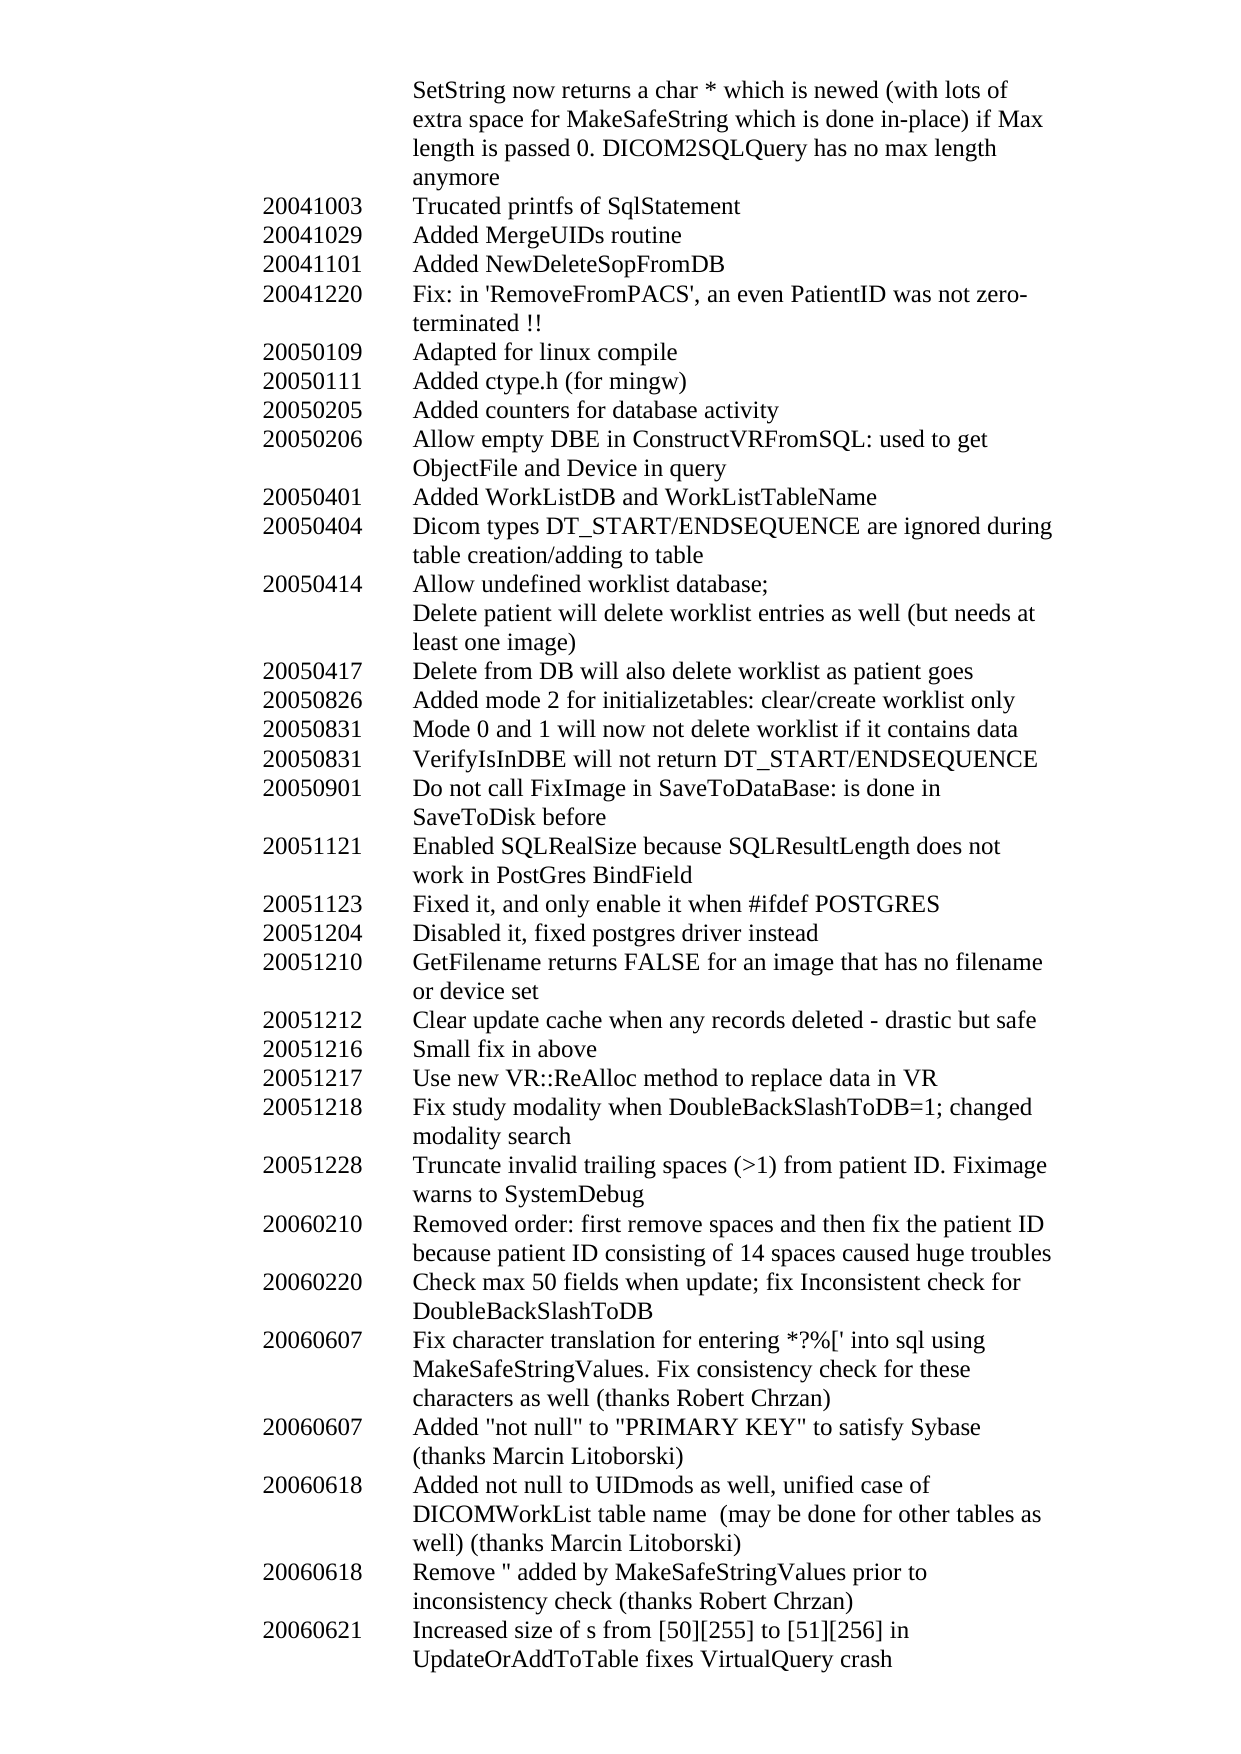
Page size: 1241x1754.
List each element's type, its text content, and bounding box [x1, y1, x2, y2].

text 20060220 Check max 50 fields when update; fix Inconsistent check for DoubleBackSlashToDB [262, 1267, 1053, 1325]
text 20041220 Fix: in 'RemoveFromPACS', an even PatientID was not zero-terminated !! [262, 278, 1053, 337]
text 20051216 Small fix in above [262, 1034, 1053, 1063]
text 20051210 GetFilename returns FALSE for an image that has no filename or device set [262, 947, 1053, 1005]
text 20060618 Added not null to UIDmods as well, unified case of DICOMWorkList table name (may be done for other tables as well) (thanks Marcin Litoborski) [262, 1470, 1053, 1557]
text 20060607 Added "not null" to "PRIMARY KEY" to satisfy Sybase (thanks Marcin Litoborski) [262, 1412, 1053, 1470]
text Delete patient will delete worklist entries as well (but needs at least one image) [262, 598, 1053, 656]
text 20050401 Added WorkListDB and WorkListTableName [262, 482, 1053, 511]
text 20050826 Added mode 2 for initializetables: clear/create worklist only [262, 685, 1053, 714]
text 20050901 Do not call FixImage in SaveToDataBase: is done in SaveToDisk before [262, 772, 1053, 831]
text 20051204 Disabled it, fixed postgres driver instead [187, 918, 1053, 947]
text 20051123 Fixed it, and only enable it when #ifdef POSTGRES [187, 889, 1053, 918]
text 20041101 Added NewDeleteSopFromDB [187, 249, 1053, 278]
text 20051121 Enabled SQLRealSize because SQLResultLength does not work in PostGres BindField [262, 831, 1053, 889]
text 20050404 Dicom types DT_START/ENDSEQUENCE are ignored during table creation/adding to table [262, 511, 1053, 569]
text 20050205 Added counters for database activity [187, 395, 1053, 424]
text 20051217 Use new VR::ReAlloc method to replace data in VR [262, 1063, 1053, 1092]
text 20051212 Clear update cache when any records deleted - drastic but safe [262, 1005, 1053, 1034]
text 20041029 Added MergeUIDs routine [187, 220, 1053, 249]
text 20051218 Fix study modality when DoubleBackSlashToDB=1; changed modality search [262, 1092, 1053, 1150]
text 20050831 VerifyIsInDBE will not return DT_START/ENDSEQUENCE [262, 743, 1053, 772]
text 20060607 Fix character translation for entering *?%[' into sql using MakeSafeStringValues. Fix consistency check for these characters as well (thanks Robert Chrzan) [262, 1325, 1053, 1412]
text 20050414 Allow undefined worklist database; [262, 569, 1053, 598]
text 20060618 Remove '' added by MakeSafeStringValues prior to inconsistency check (thanks Robert Chrzan) [262, 1557, 1053, 1615]
text 20051228 Truncate invalid trailing spaces (>1) from patient ID. Fiximage warns to SystemDebug [262, 1150, 1053, 1208]
text 20060621 Increased size of s from [50][255] to [51][256] in UpdateOrAddToTable fixes VirtualQuery crash [262, 1615, 1053, 1673]
text 20050109 Adapted for linux compile [187, 337, 1053, 366]
text 20060210 Removed order: first remove spaces and then fix the patient ID because patient ID consisting of 14 spaces caused huge troubles [262, 1208, 1053, 1267]
text 20041003 Trucated printfs of SqlStatement [187, 191, 1053, 220]
text SetString now returns a char * which is newed (with lots of extra space for MakeSafeString which is done in-place) if Max length is passed 0. DICOM2SQLQuery has no max length anymore [412, 75, 1053, 191]
text 20050417 Delete from DB will also delete worklist as patient goes [262, 656, 1053, 685]
text 20050831 Mode 0 and 1 will now not delete worklist if it contains data [262, 714, 1053, 743]
text 20050111 Added ctype.h (for mingw) [187, 366, 1053, 395]
text 20050206 Allow empty DBE in ConstructVRFromSQL: used to get ObjectFile and Device in query [262, 424, 1053, 482]
